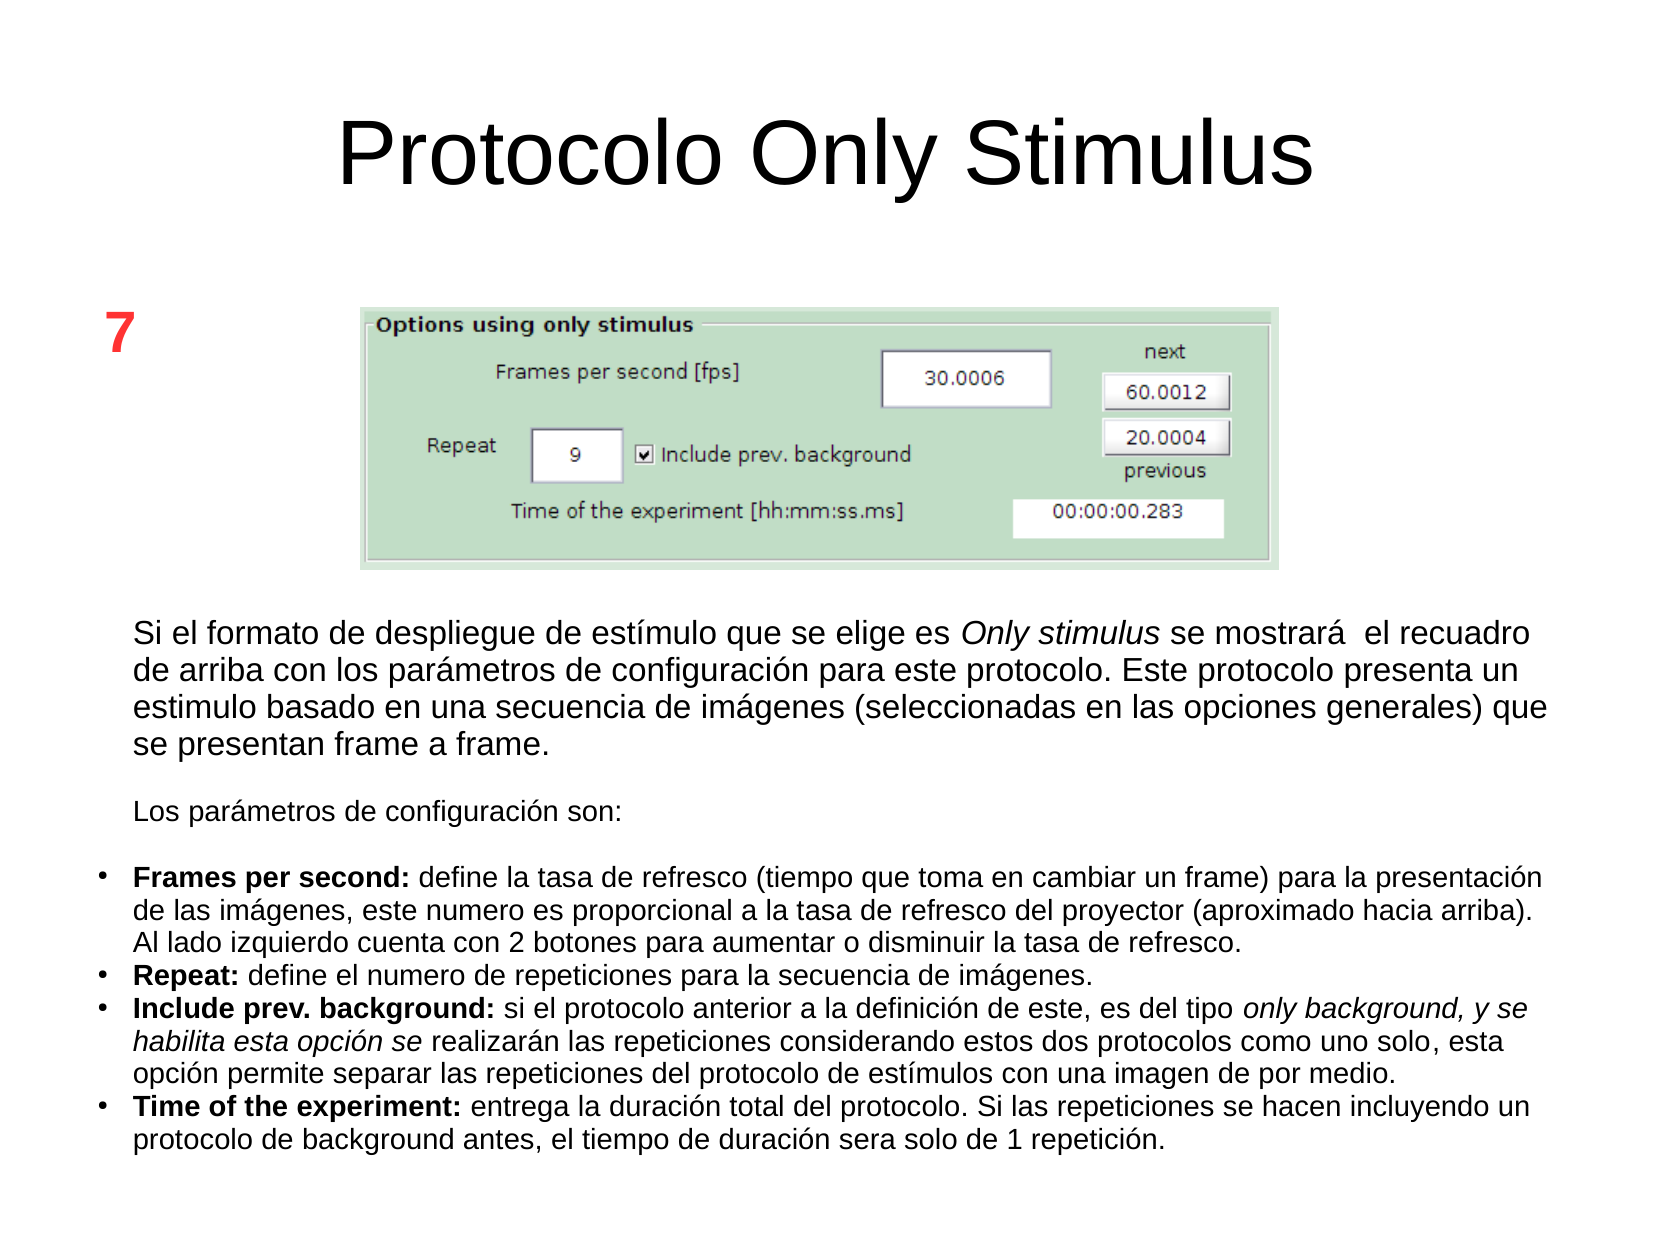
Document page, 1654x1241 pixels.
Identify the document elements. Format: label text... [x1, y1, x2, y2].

text_box Si el formato de despliegue de estímulo que se elige es Only stimulus se mostrará el recuadro de arriba con los parámetros de configuración para este protocolo. Este protocolo presenta un estimulo basado en una secuencia de imágenes (seleccionadas en las opciones generales) que se presentan frame a frame. Los parámetros de configuración son: Frames per second: define la tasa de refresco (tiempo que toma en cambiar un frame) para la presentación de las imágenes, este numero es proporcional a la tasa de refresco del proyector (aproximado hacia arriba). Al lado izquierdo cuenta con 2 botones para aumentar o disminuir la tasa de refresco. Repeat: define el numero de repeticiones para la secuencia de imágenes. Include prev. background: si el protocolo anterior a la definición de este, es del tipo only background, y se habilita esta opción se realizarán las repeticiones considerando estos dos protocolos como uno solo, esta opción permite separar las repeticiones del protocolo de estímulos con una imagen de por medio. Time of the experiment: entrega la duración total del protocolo. Si las repeticiones se hacen incluyendo un protocolo de background antes, el tiempo de duración sera solo de 1 repetición. [82, 606, 1571, 1165]
text_box 7 [90, 292, 151, 373]
picture [360, 307, 1279, 571]
title Protocolo Only Stimulus [82, 49, 1571, 257]
